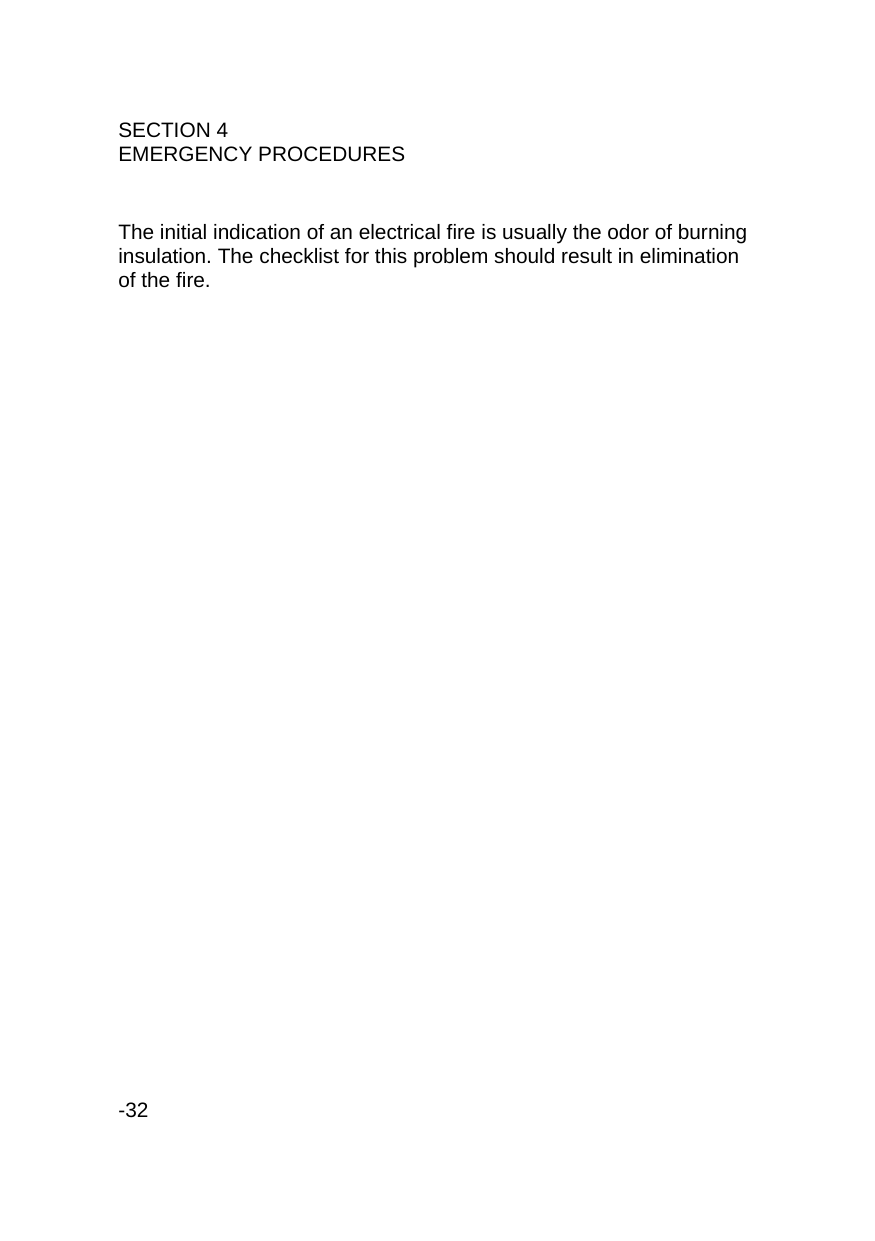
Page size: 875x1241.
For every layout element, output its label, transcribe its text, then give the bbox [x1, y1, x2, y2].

text The initial indication of an electrical fire is usually the odor of burning insulation. The checklist for this problem should result in elimination of the fire. [118, 220, 756, 292]
